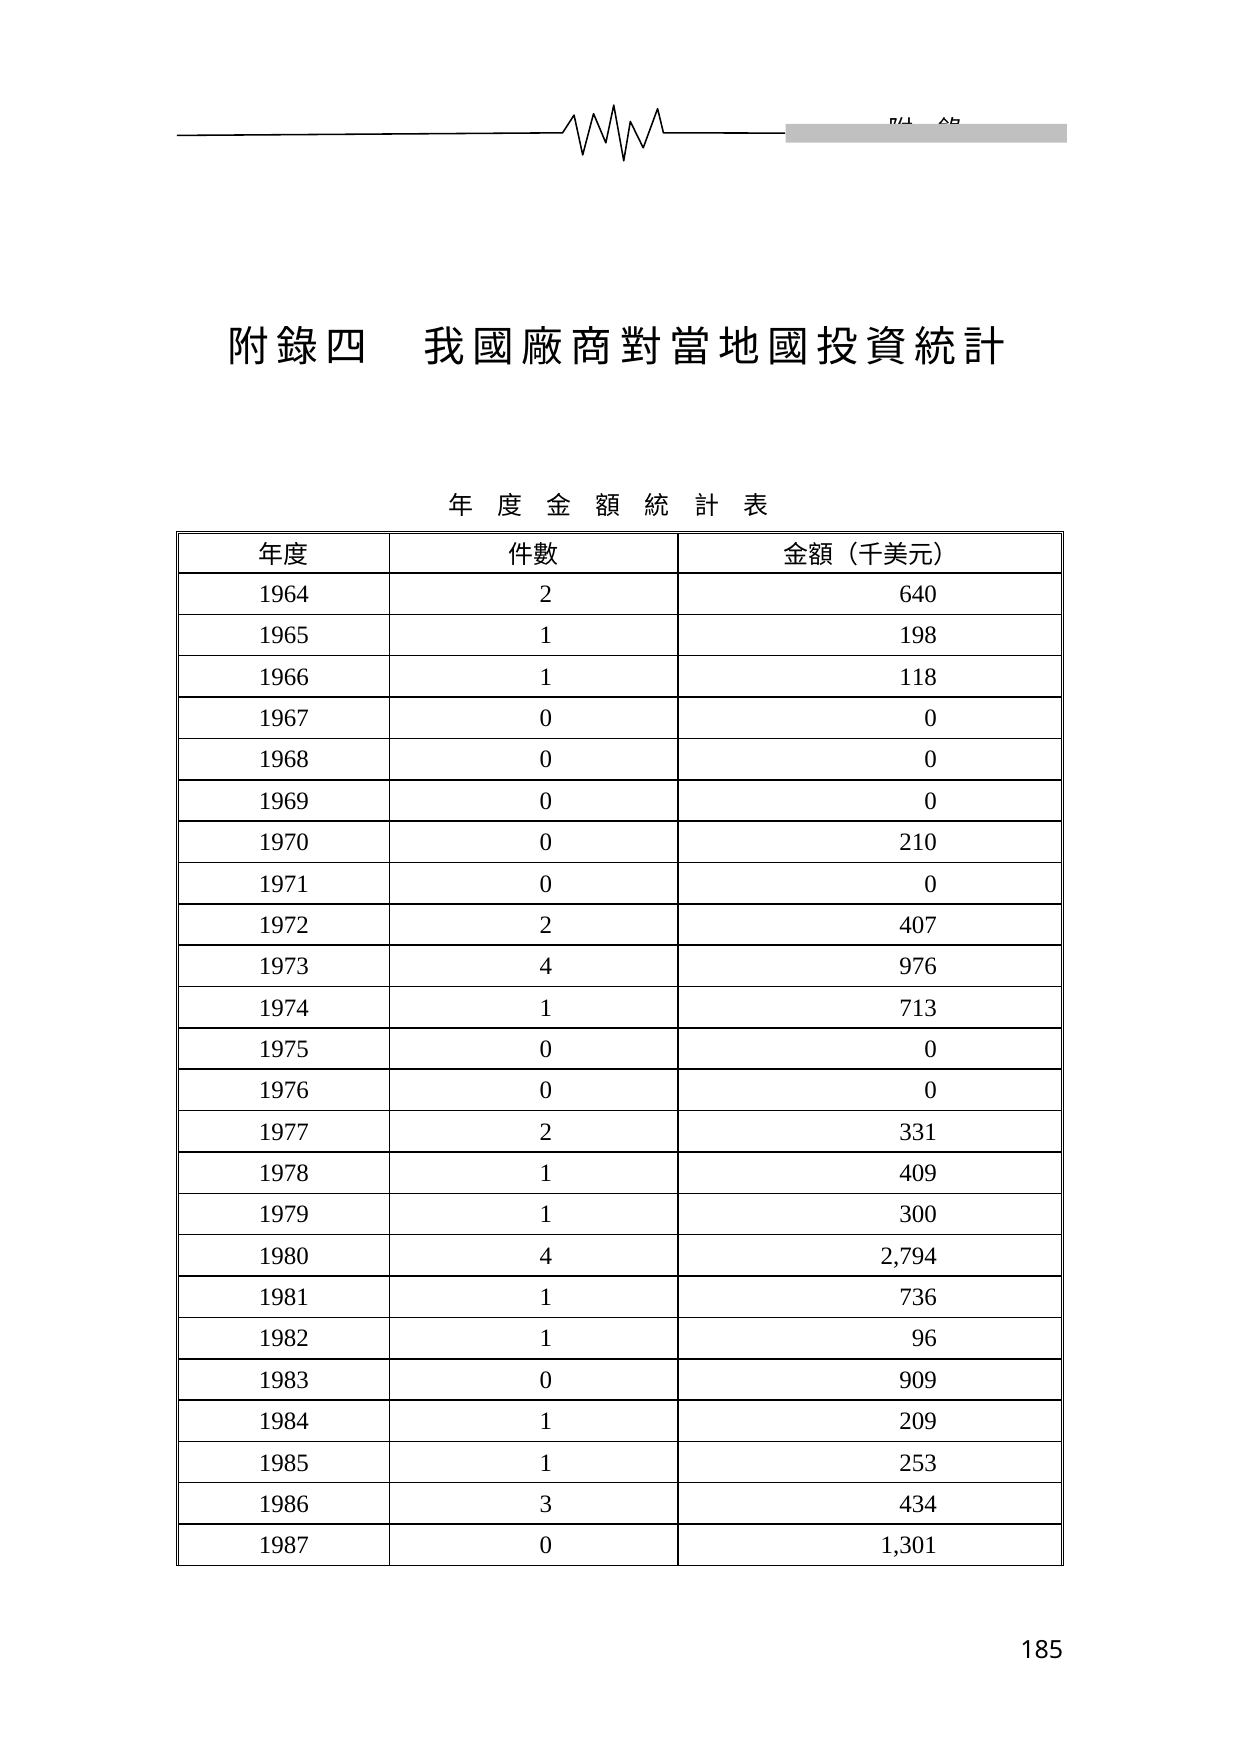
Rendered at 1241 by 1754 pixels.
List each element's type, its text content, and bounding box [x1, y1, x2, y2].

table_cell 0 [679, 739, 1061, 779]
table_cell 1983 [179, 1360, 389, 1399]
table_cell 1 [390, 1318, 677, 1358]
table_cell 1 [390, 1442, 677, 1482]
table_cell 118 [679, 656, 1061, 696]
table_cell 1973 [179, 946, 389, 986]
text 年度金額統計表 [178, 477, 1063, 531]
table_cell 0 [390, 822, 677, 862]
table_cell 1 [390, 1401, 677, 1441]
table_cell 1980 [179, 1235, 389, 1275]
table_cell 1985 [179, 1442, 389, 1482]
table_header 年度 [179, 534, 389, 572]
table_cell 0 [390, 739, 677, 779]
table_cell 4 [390, 946, 677, 986]
table_cell 1971 [179, 863, 389, 903]
table_cell 1 [390, 987, 677, 1027]
table_cell 1970 [179, 822, 389, 862]
table_cell 1 [390, 656, 677, 696]
table_header 件數 [390, 534, 677, 572]
table_cell 1964 [179, 574, 389, 613]
table_cell 409 [679, 1153, 1061, 1192]
table_cell 1965 [179, 615, 389, 655]
text 附錄四 我國廠商對當地國投資統計 [178, 290, 1063, 397]
table_cell 253 [679, 1442, 1061, 1482]
table_cell 0 [390, 781, 677, 820]
table_cell 3 [390, 1483, 677, 1523]
table_cell 1979 [179, 1194, 389, 1234]
table_cell 2 [390, 905, 677, 944]
table_cell 1976 [179, 1070, 389, 1110]
table_cell 434 [679, 1483, 1061, 1523]
table_cell 1982 [179, 1318, 389, 1358]
table_cell 1 [390, 615, 677, 655]
table_cell 0 [390, 1029, 677, 1068]
table_cell 1,301 [679, 1525, 1061, 1564]
table_cell 0 [390, 698, 677, 737]
table_cell 2,794 [679, 1235, 1061, 1275]
table_cell 1972 [179, 905, 389, 944]
table_cell 736 [679, 1277, 1061, 1316]
table_cell 210 [679, 822, 1061, 862]
table_cell 713 [679, 987, 1061, 1027]
table_cell 0 [679, 1029, 1061, 1068]
table_cell 1969 [179, 781, 389, 820]
table_cell 1977 [179, 1111, 389, 1151]
table_cell 1967 [179, 698, 389, 737]
table_cell 1978 [179, 1153, 389, 1192]
table_cell 4 [390, 1235, 677, 1275]
table_cell 209 [679, 1401, 1061, 1441]
table_cell 0 [679, 1070, 1061, 1110]
table_cell 0 [390, 1070, 677, 1110]
table_cell 198 [679, 615, 1061, 655]
table_cell 1966 [179, 656, 389, 696]
table_header 金額（千美元） [679, 534, 1061, 572]
table_cell 1975 [179, 1029, 389, 1068]
table_cell 1 [390, 1194, 677, 1234]
table_cell 640 [679, 574, 1061, 613]
table_cell 331 [679, 1111, 1061, 1151]
table_cell 2 [390, 574, 677, 613]
table_cell 1987 [179, 1525, 389, 1564]
table_cell 1968 [179, 739, 389, 779]
table_cell 407 [679, 905, 1061, 944]
table_cell 1 [390, 1153, 677, 1192]
table_cell 0 [390, 1525, 677, 1564]
table_cell 1986 [179, 1483, 389, 1523]
table_cell 1 [390, 1277, 677, 1316]
table_cell 976 [679, 946, 1061, 986]
table_cell 1981 [179, 1277, 389, 1316]
table_cell 0 [679, 781, 1061, 820]
table_cell 300 [679, 1194, 1061, 1234]
table_cell 0 [679, 698, 1061, 737]
table_cell 2 [390, 1111, 677, 1151]
table_cell 1984 [179, 1401, 389, 1441]
table_cell 1974 [179, 987, 389, 1027]
table_cell 96 [679, 1318, 1061, 1358]
table_cell 0 [679, 863, 1061, 903]
table_cell 0 [390, 1360, 677, 1399]
table_cell 0 [390, 863, 677, 903]
table_cell 909 [679, 1360, 1061, 1399]
